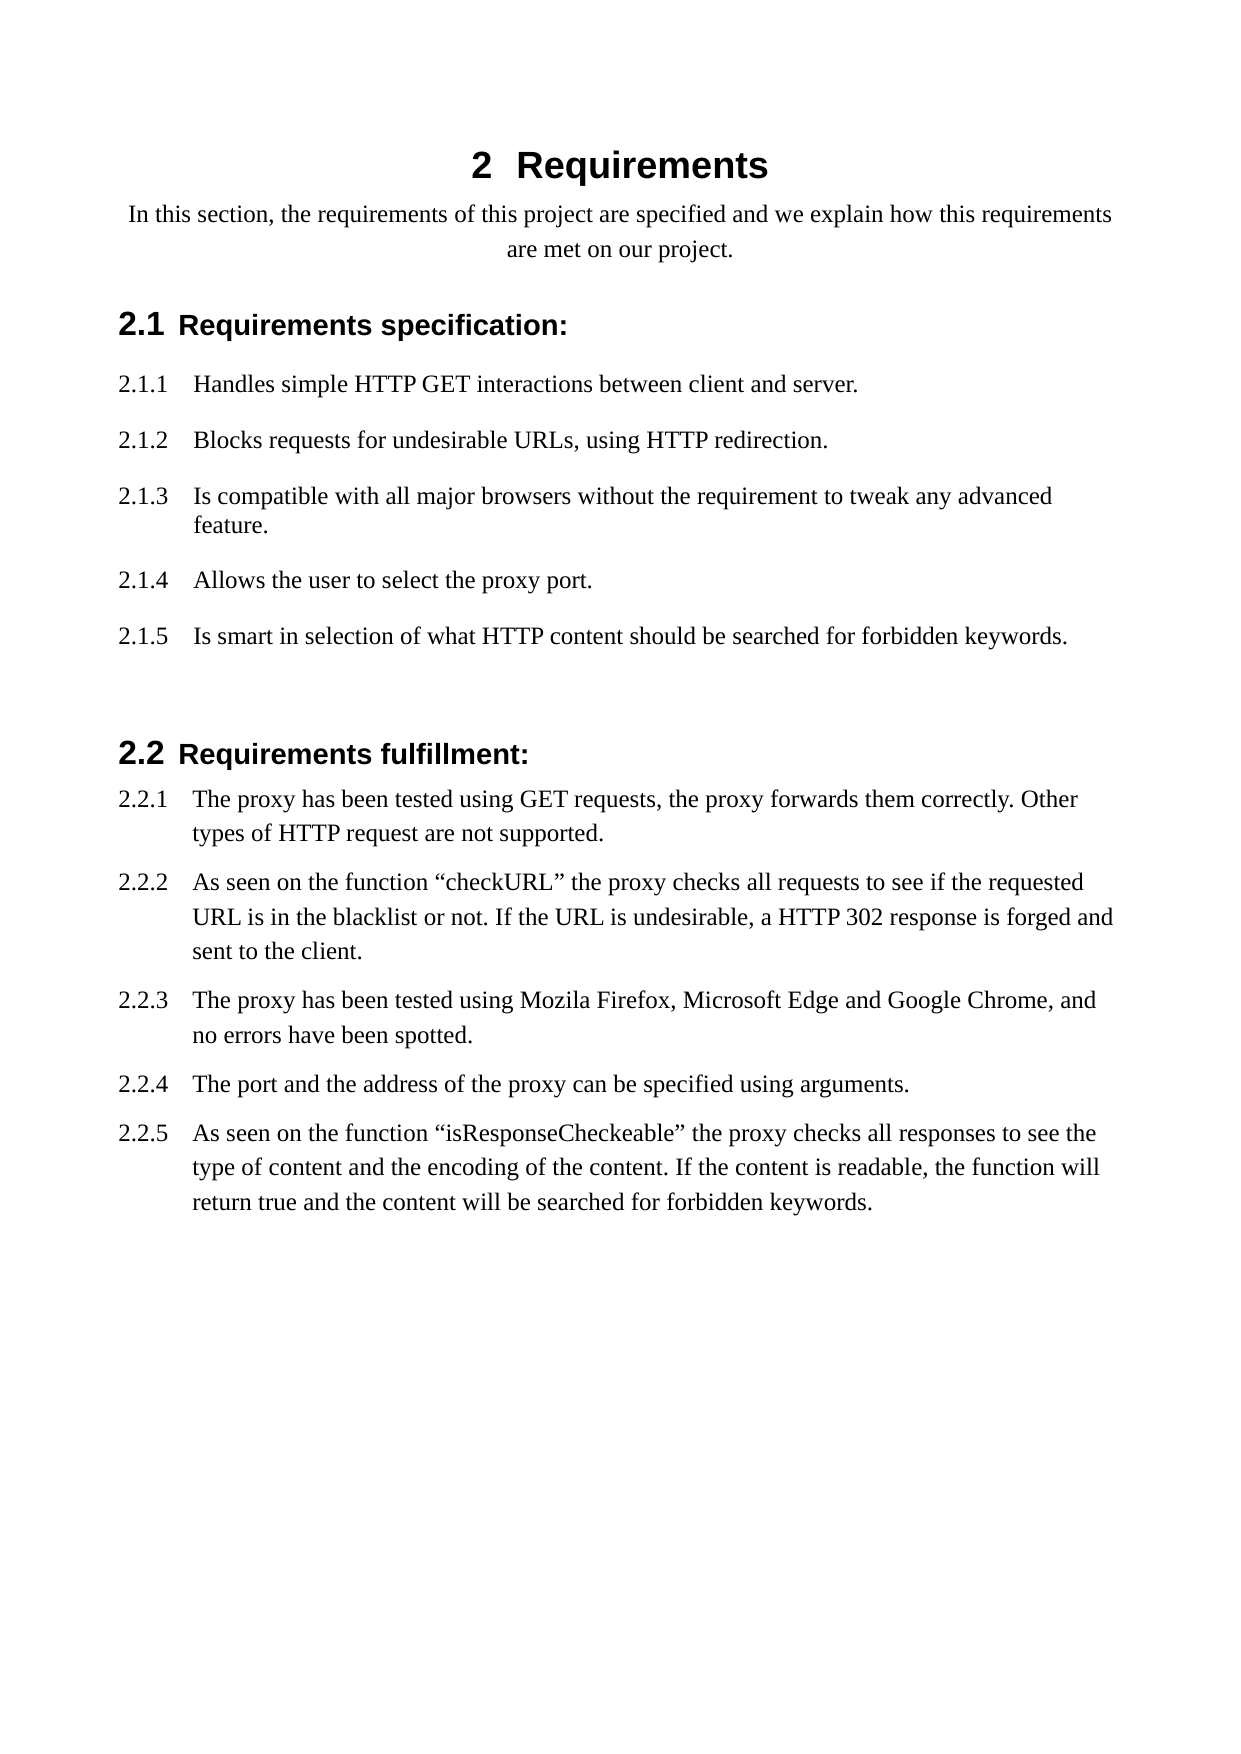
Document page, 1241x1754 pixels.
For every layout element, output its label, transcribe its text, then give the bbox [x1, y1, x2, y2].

subtitle 2.1.5 Is smart in selection of what HTTP content should be searched for forbidden keywords. [118, 621, 1122, 650]
text 2.2.2 As seen on the function “checkURL” the proxy checks all requests to see if the requested URL is in the blacklist or not. If the URL is undesirable, a HTTP 302 response is forged and sent to the client. [118, 867, 1122, 965]
subtitle 2.1.1 Handles simple HTTP GET interactions between client and server. [118, 369, 1122, 398]
subtitle 2.1.2 Blocks requests for undesirable URLs, using HTTP redirection. [118, 425, 1122, 454]
text 2.2.1 The proxy has been tested using GET requests, the proxy forwards them correctly. Other types of HTTP request are not supported. [118, 784, 1122, 847]
subtitle 2.1.3 Is compatible with all major browsers without the requirement to tweak any advanced feature. [118, 481, 1122, 538]
subtitle 2.1.4 Allows the user to select the proxy port. [118, 566, 1122, 594]
text 2.2.5 As seen on the function “isResponseCheckeable” the proxy checks all responses to see the type of content and the encoding of the content. If the content is readable, the function will return true and the content will be searched for forbidden keywords. [118, 1118, 1122, 1216]
text In this section, the requirements of this project are specified and we explain how this requirements are met on our project. [118, 199, 1122, 262]
subtitle Requirements [118, 143, 1122, 187]
subtitle Requirements specification: [118, 304, 1122, 342]
subtitle Requirements fulfillment: [118, 733, 1122, 771]
text 2.2.4 The port and the address of the proxy can be specified using arguments. [118, 1069, 1122, 1098]
text 2.2.3 The proxy has been tested using Mozila Firefox, Microsoft Edge and Google Chrome, and no errors have been spotted. [118, 985, 1122, 1048]
